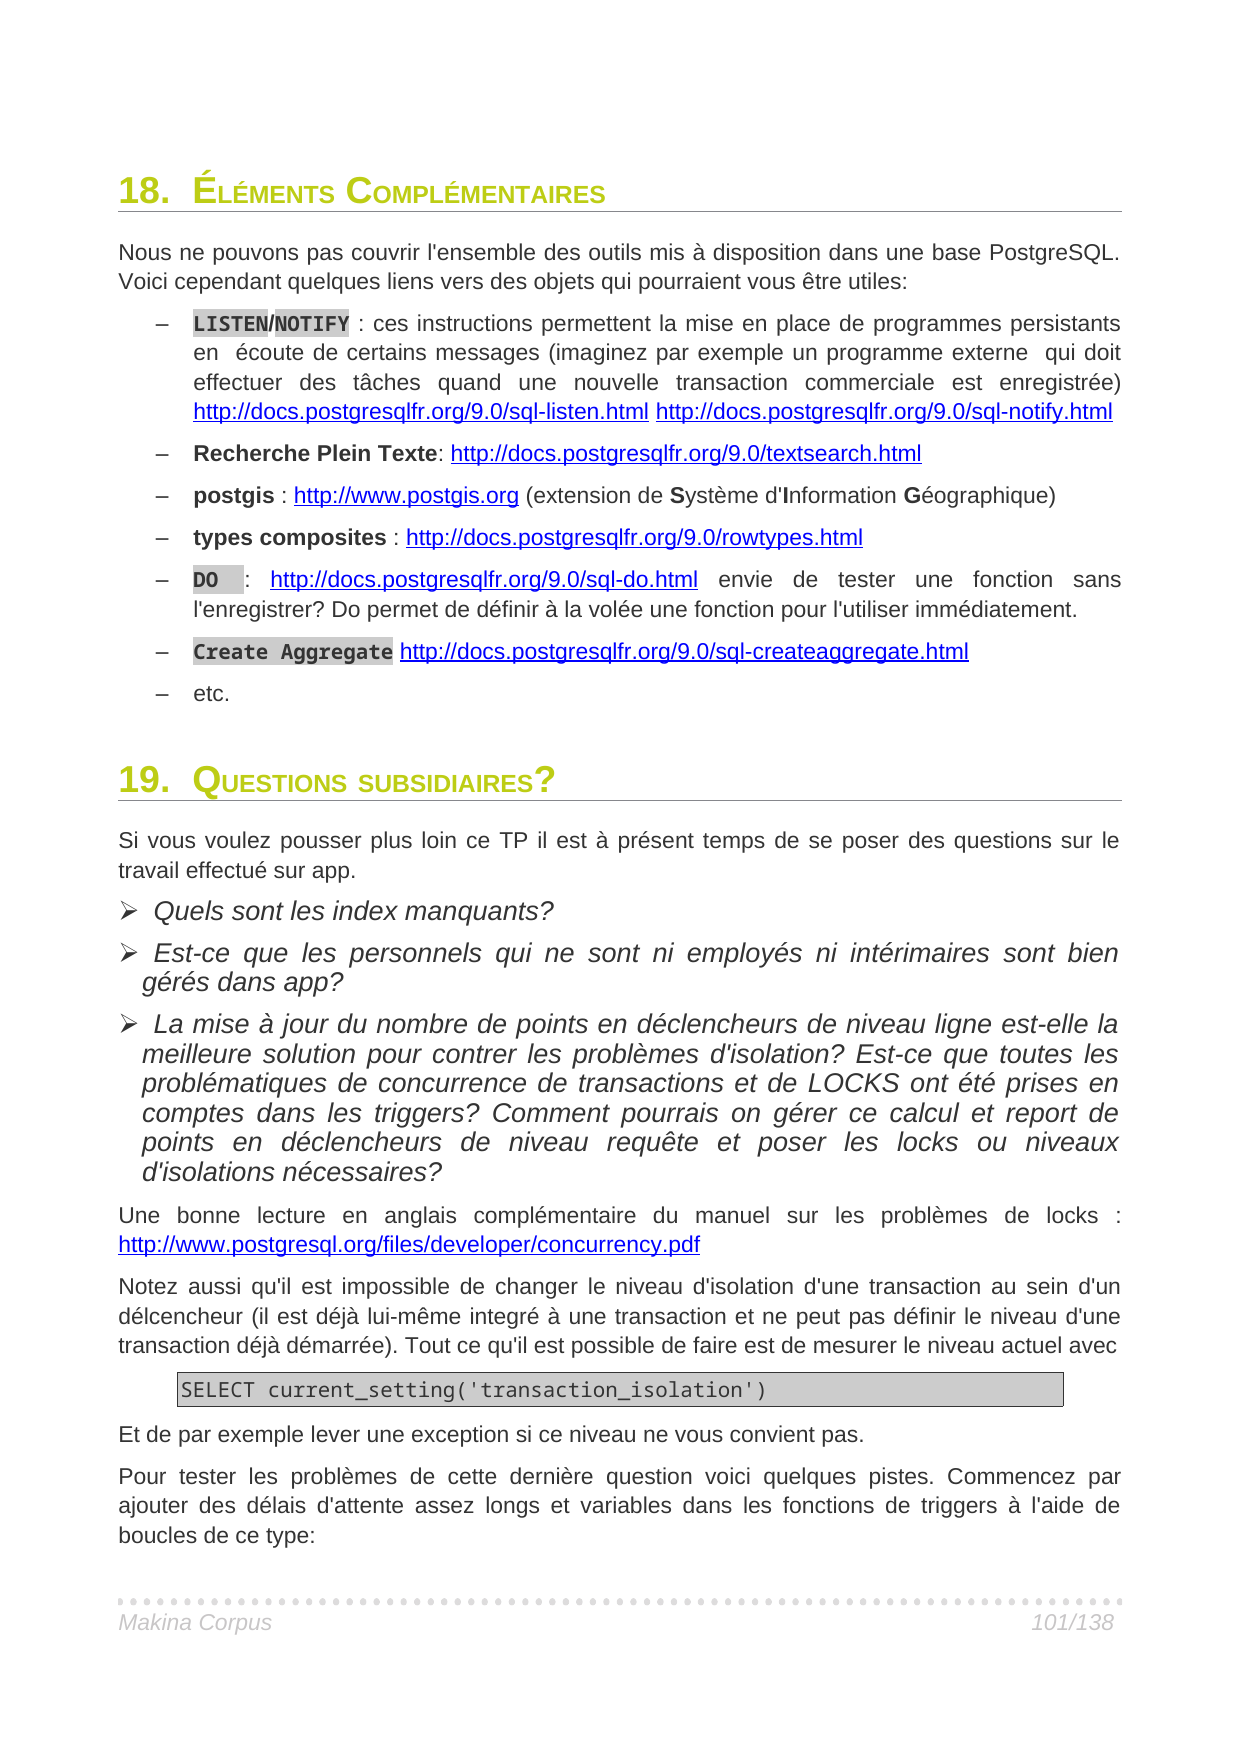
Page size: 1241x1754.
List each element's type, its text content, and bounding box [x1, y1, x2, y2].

text Une bonne lecture en anglais complémentaire du manuel sur les problèmes de locks : http://www.postgresql.org/files/developer/concurrency.pdf [118, 1199, 1122, 1258]
list La mise à jour du nombre de points en déclencheurs de niveau ligne est-elle la meilleure solution pour contrer les problèmes d'isolation? Est-ce que toutes les problématiques de concurrence de transactions et de LOCKS ont été prises en comptes dans les triggers? Comment pourrais on gérer ce calcul et report de points en déclencheurs de niveau requête et poser les locks ou niveaux d'isolations nécessaires? [118, 1010, 1122, 1187]
text Nous ne pouvons pas couvrir l'ensemble des outils mis à disposition dans une base PostgreSQL. Voici cependant quelques liens vers des objets qui pourraient vous être utiles: [118, 236, 1122, 295]
list Recherche Plein Texte: http://docs.postgresqlfr.org/9.0/textsearch.html [156, 438, 1122, 468]
picture [118, 1593, 1123, 1610]
list postgis : http://www.postgis.org (extension de Système d'Information Géographique) [156, 480, 1122, 510]
list Quels sont les index manquants? [118, 897, 1122, 926]
subtitle Questions subsidiaires? [118, 757, 1122, 800]
list DO : http://docs.postgresqlfr.org/9.0/sql-do.html envie de tester une fonction sans l'enregistrer? Do permet de définir à la volée une fonction pour l'utiliser immédiatement. [156, 564, 1122, 623]
text Notez aussi qu'il est impossible de changer le niveau d'isolation d'une transaction au sein d'un délcencheur (il est déjà lui-même integré à une transaction et ne peut pas définir le niveau d'une transaction déjà démarrée). Tout ce qu'il est possible de faire est de mesurer le niveau actuel avec [118, 1271, 1122, 1359]
list Est-ce que les personnels qui ne sont ni employés ni intérimaires sont bien gérés dans app? [118, 939, 1122, 998]
list etc. [156, 678, 1122, 707]
text Pour tester les problèmes de cette dernière question voici quelques pistes. Commencez par ajouter des délais d'attente assez longs et variables dans les fonctions de triggers à l'aide de boucles de ce type: [118, 1461, 1122, 1549]
text SELECT current_setting('transaction_isolation') [178, 1373, 1063, 1406]
list LISTEN/NOTIFY : ces instructions permettent la mise en place de programmes persistants en écoute de certains messages (imaginez par exemple un programme externe qui doit effectuer des tâches quand une nouvelle transaction commerciale est enregistrée) http://docs.postgresqlfr.org/9.0/sql-listen.html http://docs.postgresqlfr.org/9.0/sql-notify.html [156, 308, 1122, 426]
subtitle Éléments Complémentaires [118, 168, 1122, 211]
list types composites : http://docs.postgresqlfr.org/9.0/rowtypes.html [156, 522, 1122, 552]
text Et de par exemple lever une exception si ce niveau ne vous convient pas. [118, 1419, 1122, 1448]
list Create Aggregate http://docs.postgresqlfr.org/9.0/sql-createaggregate.html [156, 636, 1122, 665]
text Si vous voulez pousser plus loin ce TP il est à présent temps de se poser des questions sur le travail effectué sur app. [118, 825, 1122, 884]
